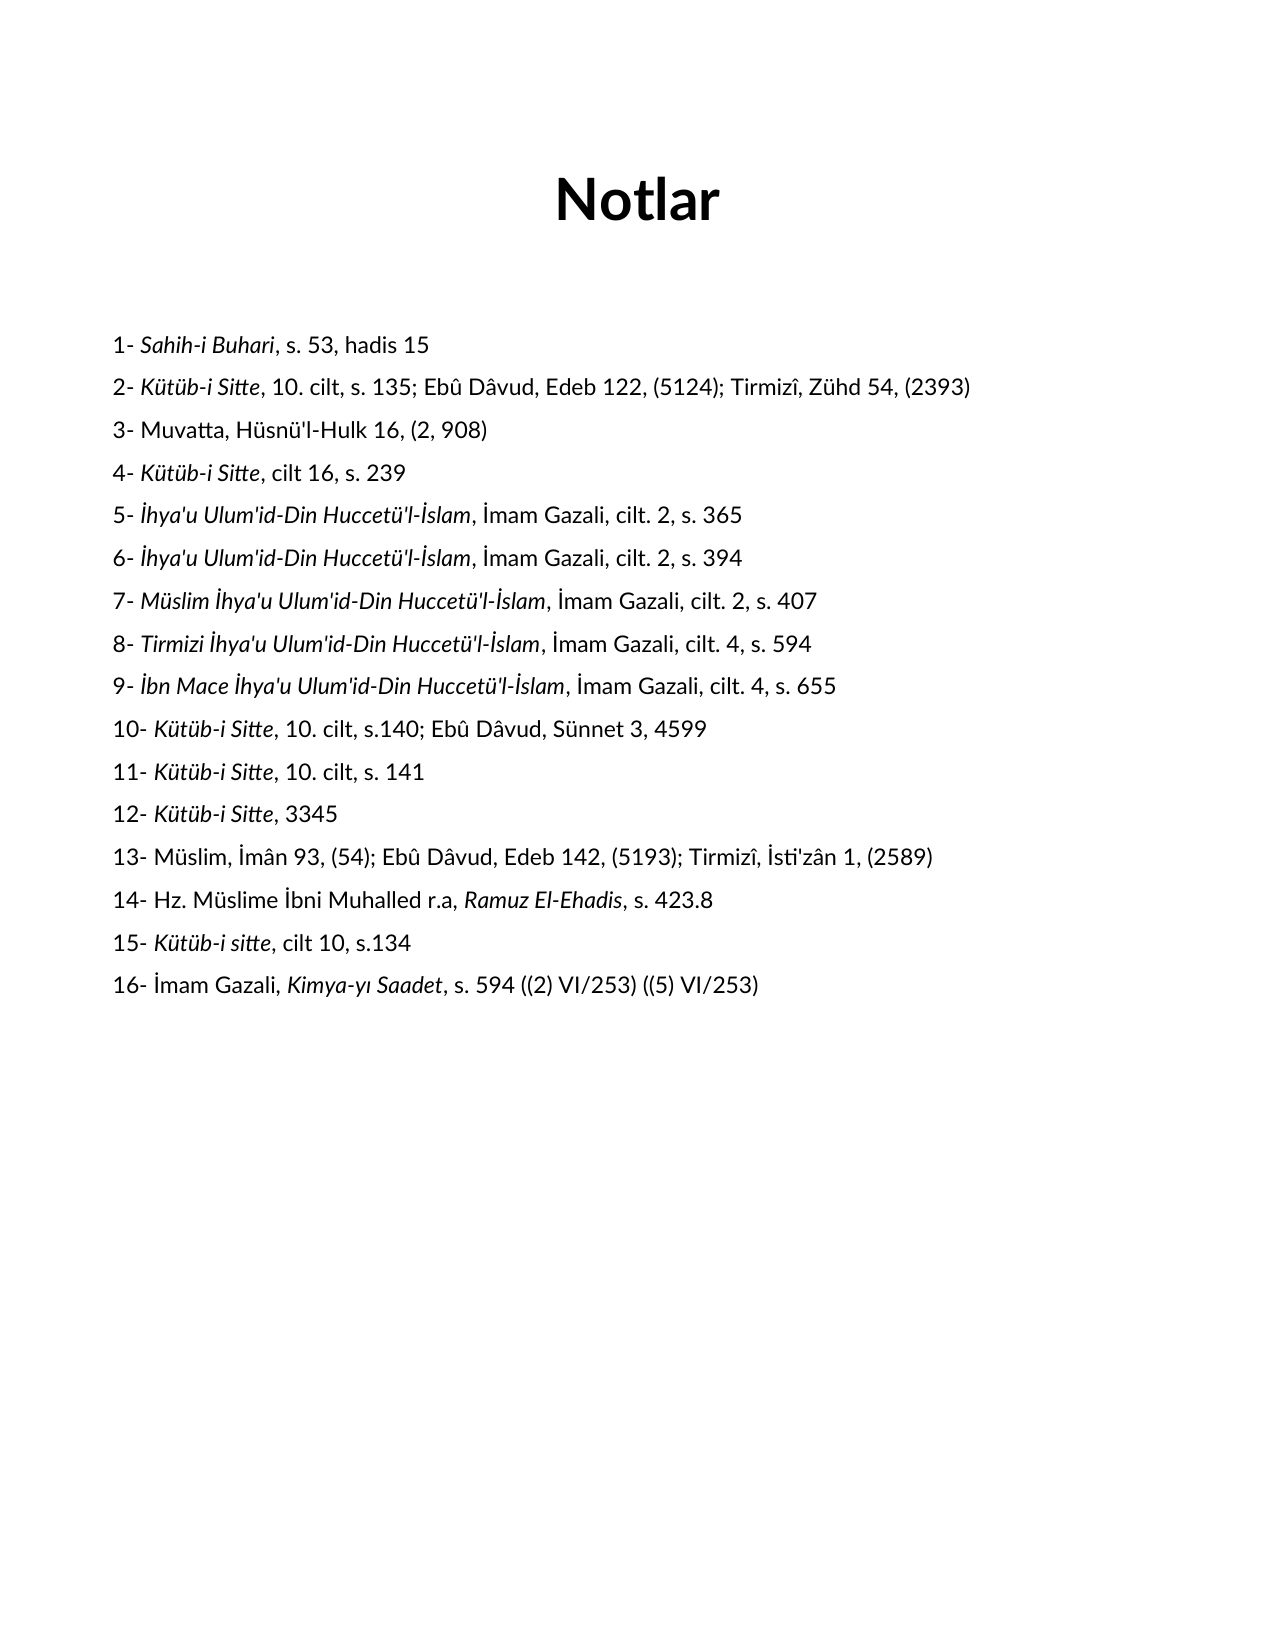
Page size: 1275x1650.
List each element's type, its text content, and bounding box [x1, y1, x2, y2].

text 1- Sahih-i Buhari, s. 53, hadis 15 [75, 330, 1200, 358]
text 15- Kütüb-i sitte, cilt 10, s.134 [75, 928, 1200, 956]
subtitle Notlar [75, 162, 1200, 232]
text 14- Hz. Müslime İbni Muhalled r.a, Ramuz El-Ehadis, s. 423.8 [75, 886, 1200, 913]
text 5- İhya'u Ulum'id-Din Huccetü'l-İslam, İmam Gazali, cilt. 2, s. 365 [75, 501, 1200, 529]
text 6- İhya'u Ulum'id-Din Huccetü'l-İslam, İmam Gazali, cilt. 2, s. 394 [75, 544, 1200, 571]
text 12- Kütüb-i Sitte, 3345 [75, 800, 1200, 828]
text 7- Müslim İhya'u Ulum'id-Din Huccetü'l-İslam, İmam Gazali, cilt. 2, s. 407 [75, 587, 1200, 614]
text 8- Tirmizi İhya'u Ulum'id-Din Huccetü'l-İslam, İmam Gazali, cilt. 4, s. 594 [75, 629, 1200, 657]
text 11- Kütüb-i Sitte, 10. cilt, s. 141 [75, 757, 1200, 785]
text 13- Müslim, İmân 93, (54); Ebû Dâvud, Edeb 142, (5193); Tirmizî, İsti'zân 1, (2589) [75, 843, 1200, 870]
text 4- Kütüb-i Sitte, cilt 16, s. 239 [75, 458, 1200, 486]
text 10- Kütüb-i Sitte, 10. cilt, s.140; Ebû Dâvud, Sünnet 3, 4599 [75, 715, 1200, 742]
text 16- İmam Gazali, Kimya-yı Saadet, s. 594 ((2) VI/253) ((5) VI/253) [75, 971, 1200, 998]
text 9- İbn Mace İhya'u Ulum'id-Din Huccetü'l-İslam, İmam Gazali, cilt. 4, s. 655 [75, 672, 1200, 699]
text 2- Kütüb-i Sitte, 10. cilt, s. 135; Ebû Dâvud, Edeb 122, (5124); Tirmizî, Zühd 54, (2393) [75, 373, 1200, 401]
text 3- Muvatta, Hüsnü'l-Hulk 16, (2, 908) [75, 416, 1200, 443]
